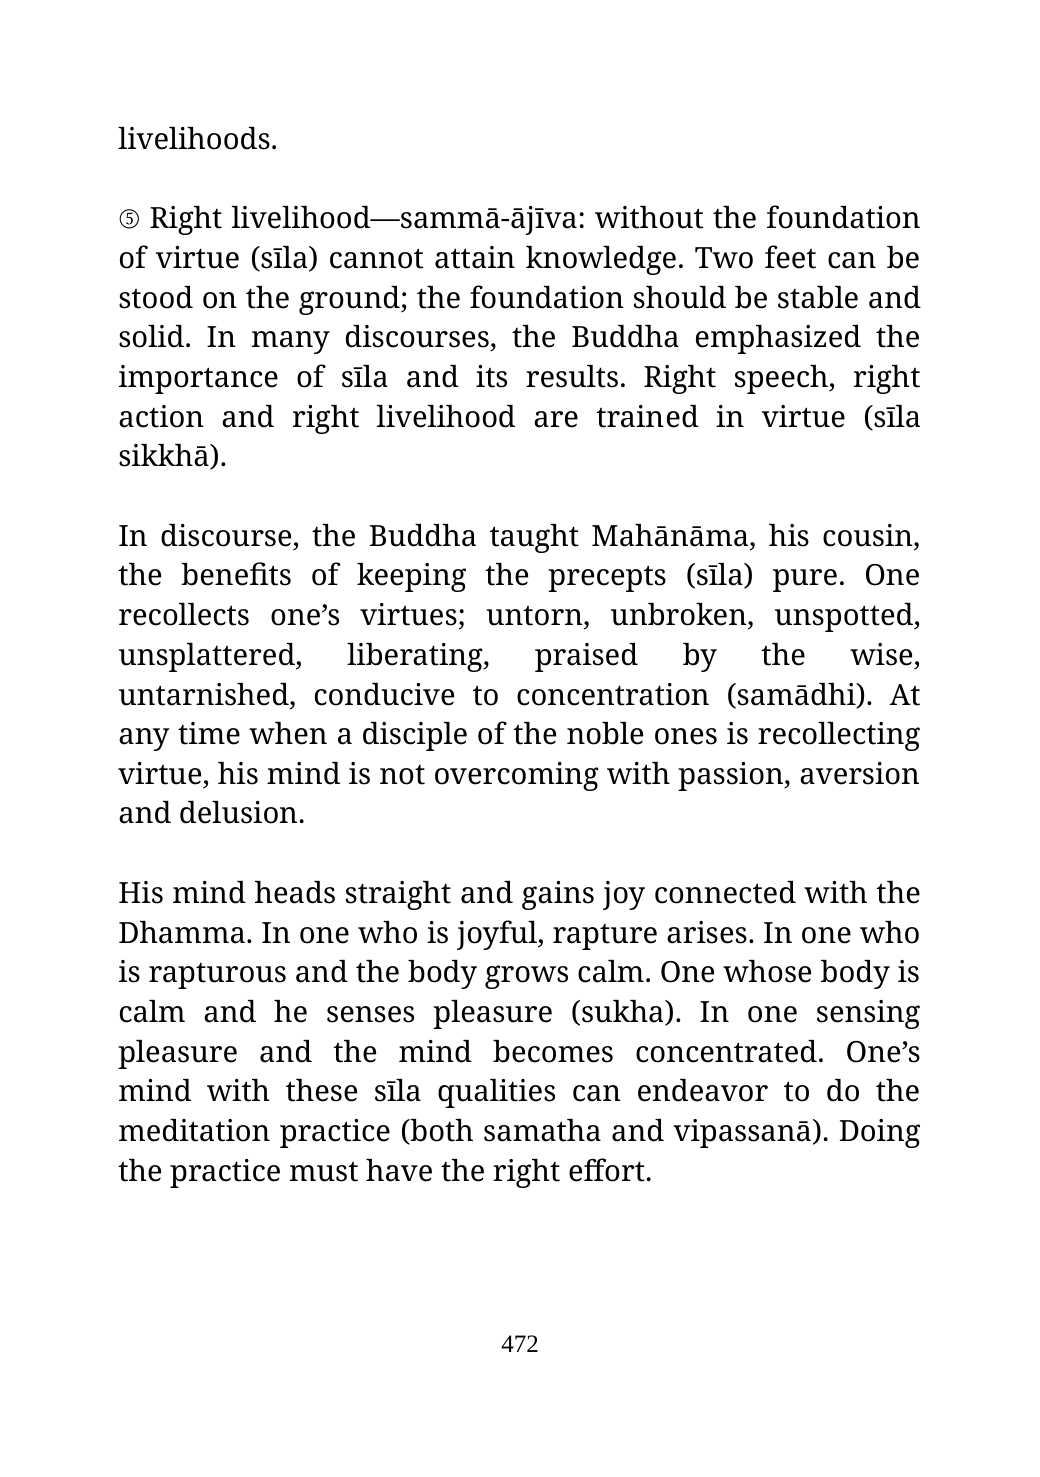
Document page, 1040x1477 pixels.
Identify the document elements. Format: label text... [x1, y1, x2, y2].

text livelihoods. ⑤ Right livelihood—sammā-ājīva: without the foundation of virtue (sīla) cannot attain knowledge. Two feet can be stood on the ground; the foundation should be stable and solid. In many discourses, the Buddha emphasized the importance of sīla and its results. Right speech, right action and right livelihood are trained in virtue (sīla sikkhā). In discourse, the Buddha taught Mahānāma, his cousin, the benefits of keeping the precepts (sīla) pure. One recollects one’s virtues; untorn, unbroken, unspotted, unsplattered, liberating, praised by the wise, untarnished, conducive to concentration (samādhi). At any time when a disciple of the noble ones is recollecting virtue, his mind is not overcoming with passion, aversion and delusion. His mind heads straight and gains joy connected with the Dhamma. In one who is joyful, rapture arises. In one who is rapturous and the body grows calm. One whose body is calm and he senses pleasure (sukha). In one sensing pleasure and the mind becomes concentrated. One’s mind with these sīla qualities can endeavor to do the meditation practice (both samatha and vipassanā). Doing the practice must have the right effort. [118, 118, 922, 1229]
